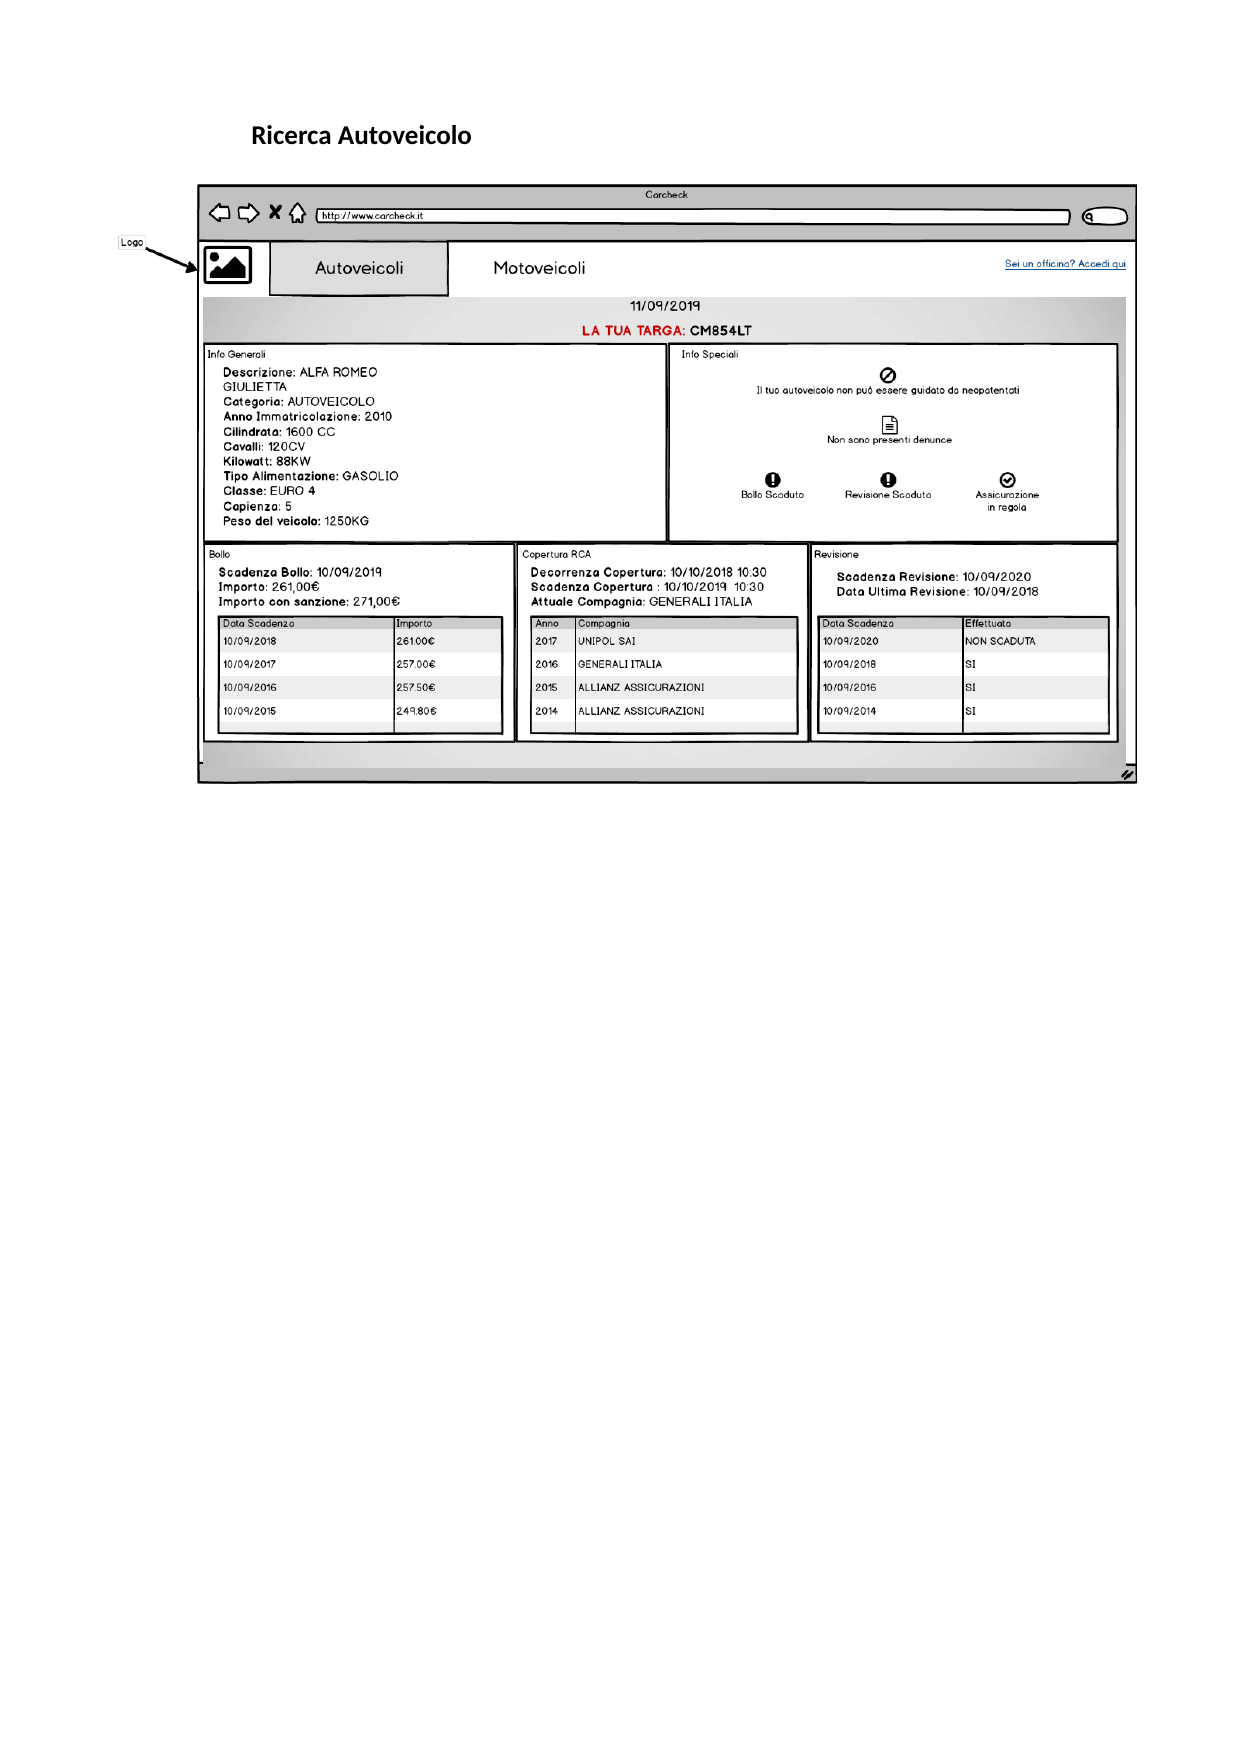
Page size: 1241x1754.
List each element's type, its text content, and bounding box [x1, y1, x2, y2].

text Ricerca Autoveicolo [118, 118, 1137, 184]
text [118, 784, 1137, 813]
